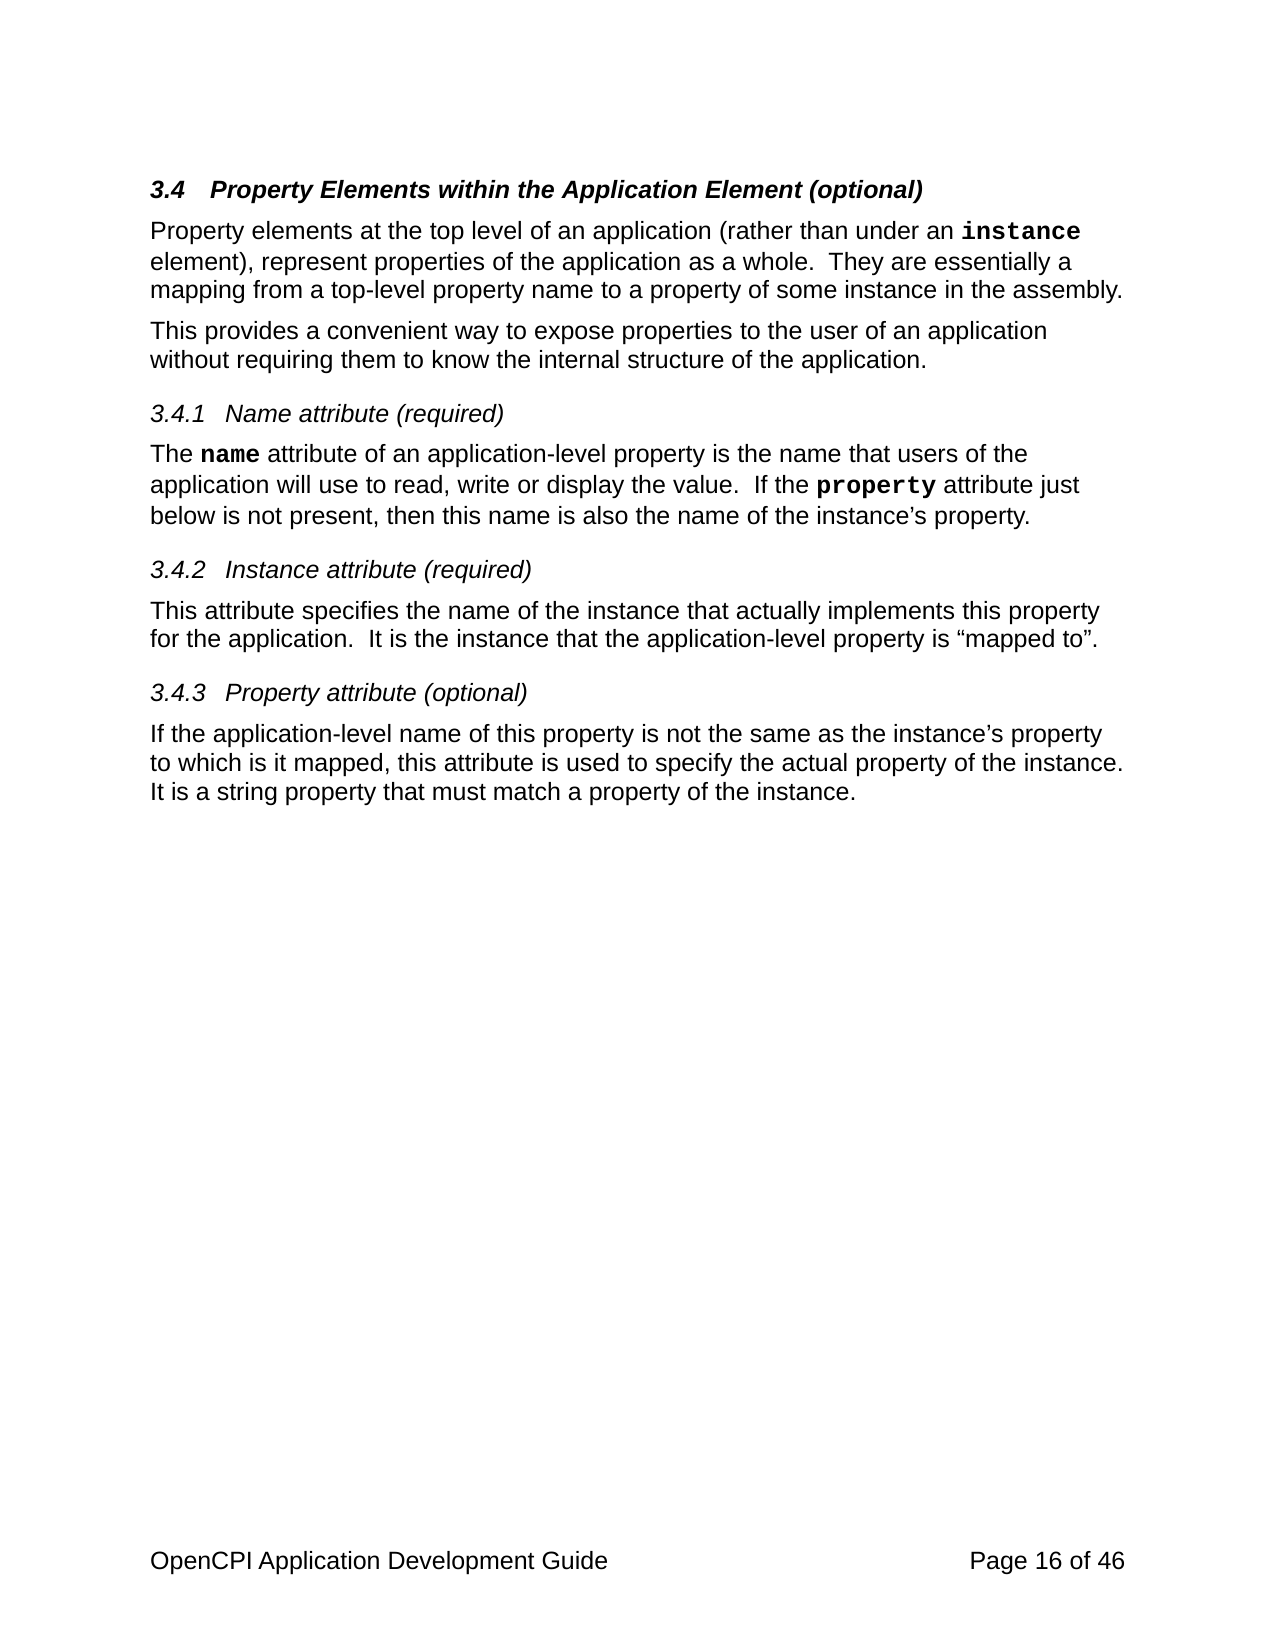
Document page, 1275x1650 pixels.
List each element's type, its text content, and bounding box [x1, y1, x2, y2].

text This attribute specifies the name of the instance that actually implements this property for the application. It is the instance that the application-level property is “mapped to”. [150, 596, 1125, 653]
subtitle Name attribute (required) [150, 399, 1125, 427]
text Property elements at the top level of an application (rather than under an instance element), represent properties of the application as a whole. They are essentially a mapping from a top-level property name to a property of some instance in the assembly. [150, 216, 1125, 304]
subtitle Property attribute (optional) [150, 678, 1125, 707]
text The name attribute of an application-level property is the name that users of the application will use to read, write or display the value. If the property attribute just below is not present, then this name is also the name of the instance’s property. [150, 439, 1125, 530]
text If the application-level name of this property is not the same as the instance’s property to which is it mapped, this attribute is used to specify the actual property of the instance. It is a string property that must match a property of the instance. [150, 719, 1125, 805]
text This provides a convenient way to expose properties to the user of an application without requiring them to know the internal structure of the application. [150, 316, 1125, 374]
subtitle Instance attribute (required) [150, 555, 1125, 584]
subtitle Property Elements within the Application Element (optional) [150, 175, 1125, 204]
